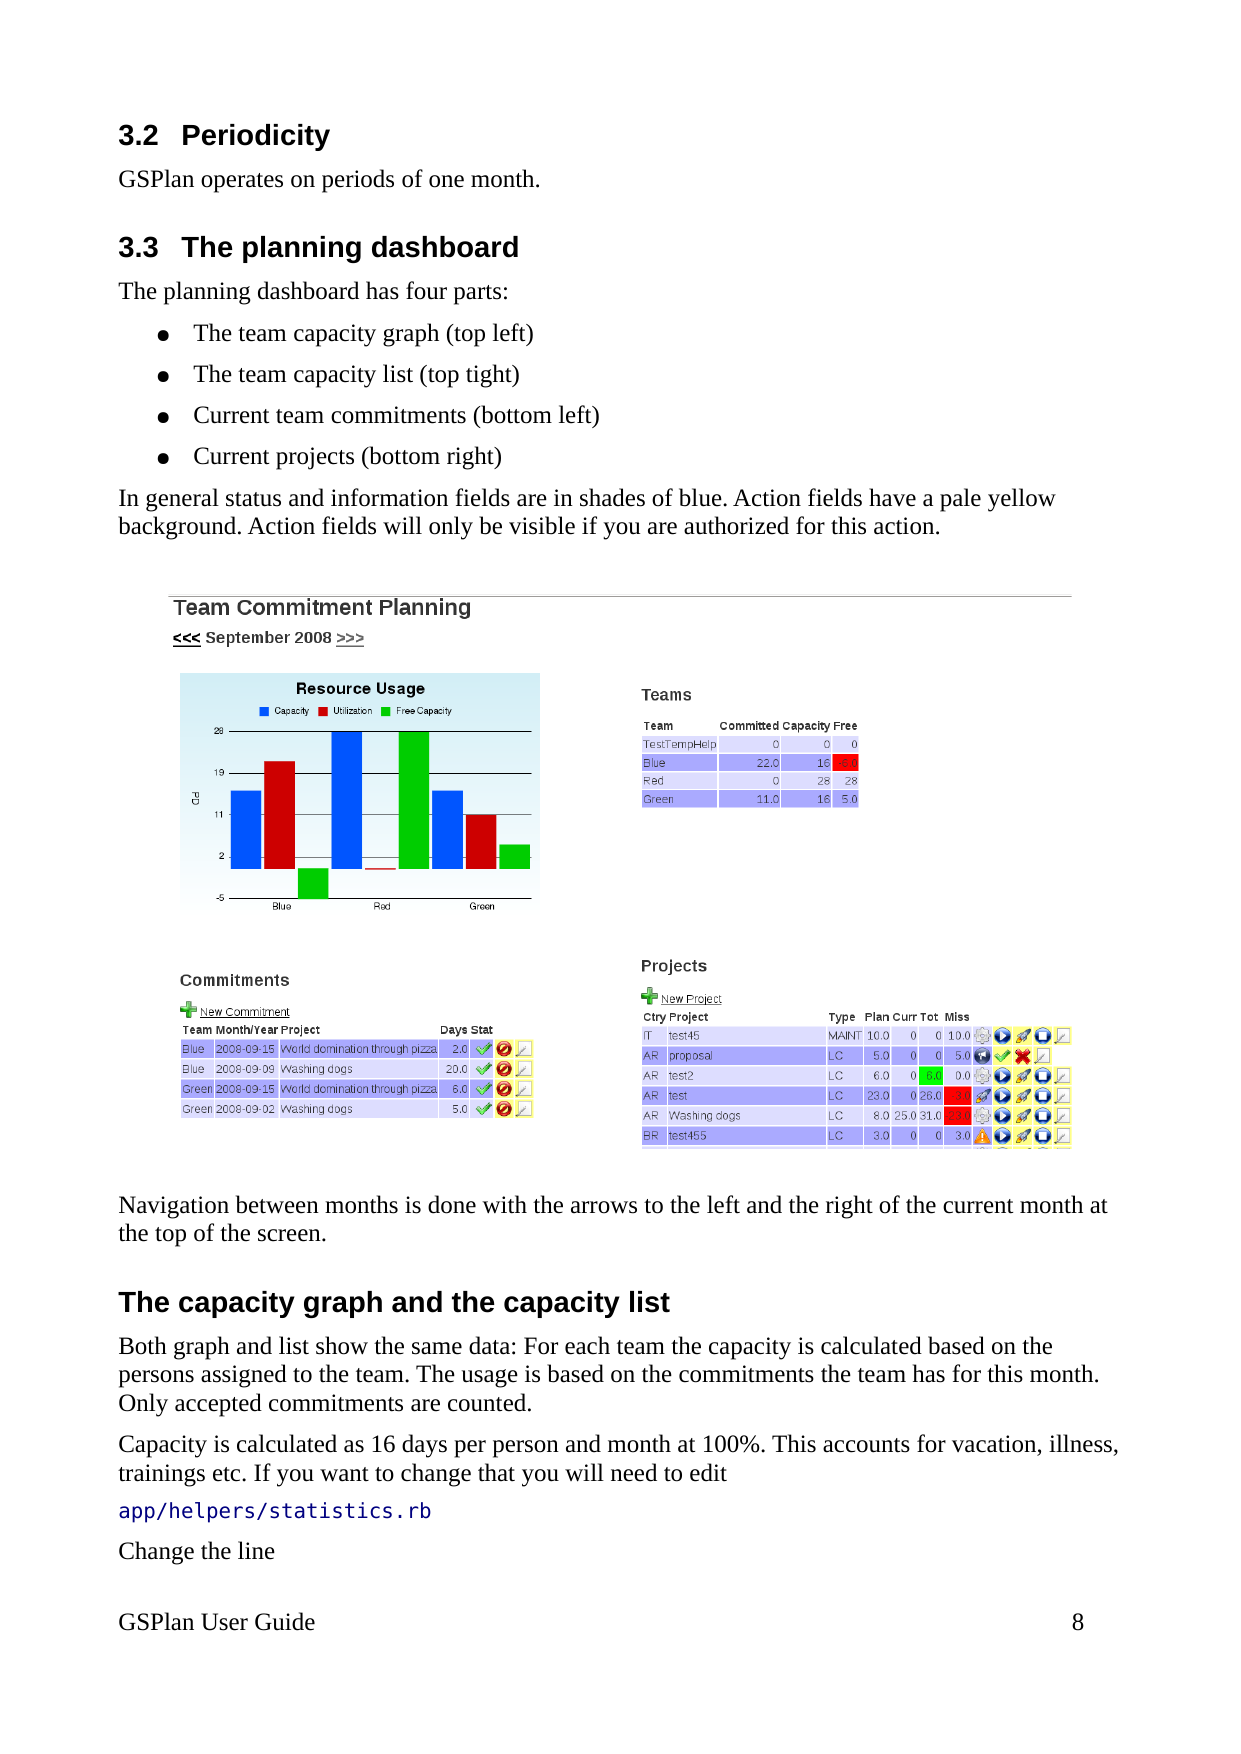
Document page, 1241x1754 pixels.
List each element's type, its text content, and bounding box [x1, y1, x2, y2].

text The planning dashboard has four parts: [118, 276, 1122, 305]
list The team capacity list (top tight) [156, 359, 1122, 388]
picture [168, 593, 1072, 1149]
text GSPlan operates on periods of one month. [118, 164, 1122, 193]
text app/helpers/statistics.rb [118, 1499, 1122, 1524]
subtitle Periodicity [118, 118, 1122, 152]
text Capacity is calculated as 16 days per person and month at 100%. This accounts for vacation, illness, trainings etc. If you want to change that you will need to edit [118, 1429, 1122, 1487]
text Both graph and list show the same data: For each team the capacity is calculated based on the persons assigned to the team. The usage is based on the commitments the team has for this month. Only accepted commitments are counted. [118, 1331, 1122, 1417]
subtitle The planning dashboard [118, 230, 1122, 264]
text Navigation between months is done with the arrows to the left and the right of the current month at the top of the screen. [118, 1190, 1122, 1247]
subtitle The capacity graph and the capacity list [118, 1285, 1122, 1318]
list The team capacity graph (top left) [156, 318, 1122, 346]
text In general status and information fields are in shades of blue. Action fields have a pale yellow background. Action fields will only be visible if you are authorized for this action. [118, 483, 1122, 540]
text Change the line [118, 1536, 1122, 1565]
list Current team commitments (bottom left) [156, 400, 1122, 429]
list Current projects (bottom right) [156, 441, 1122, 470]
